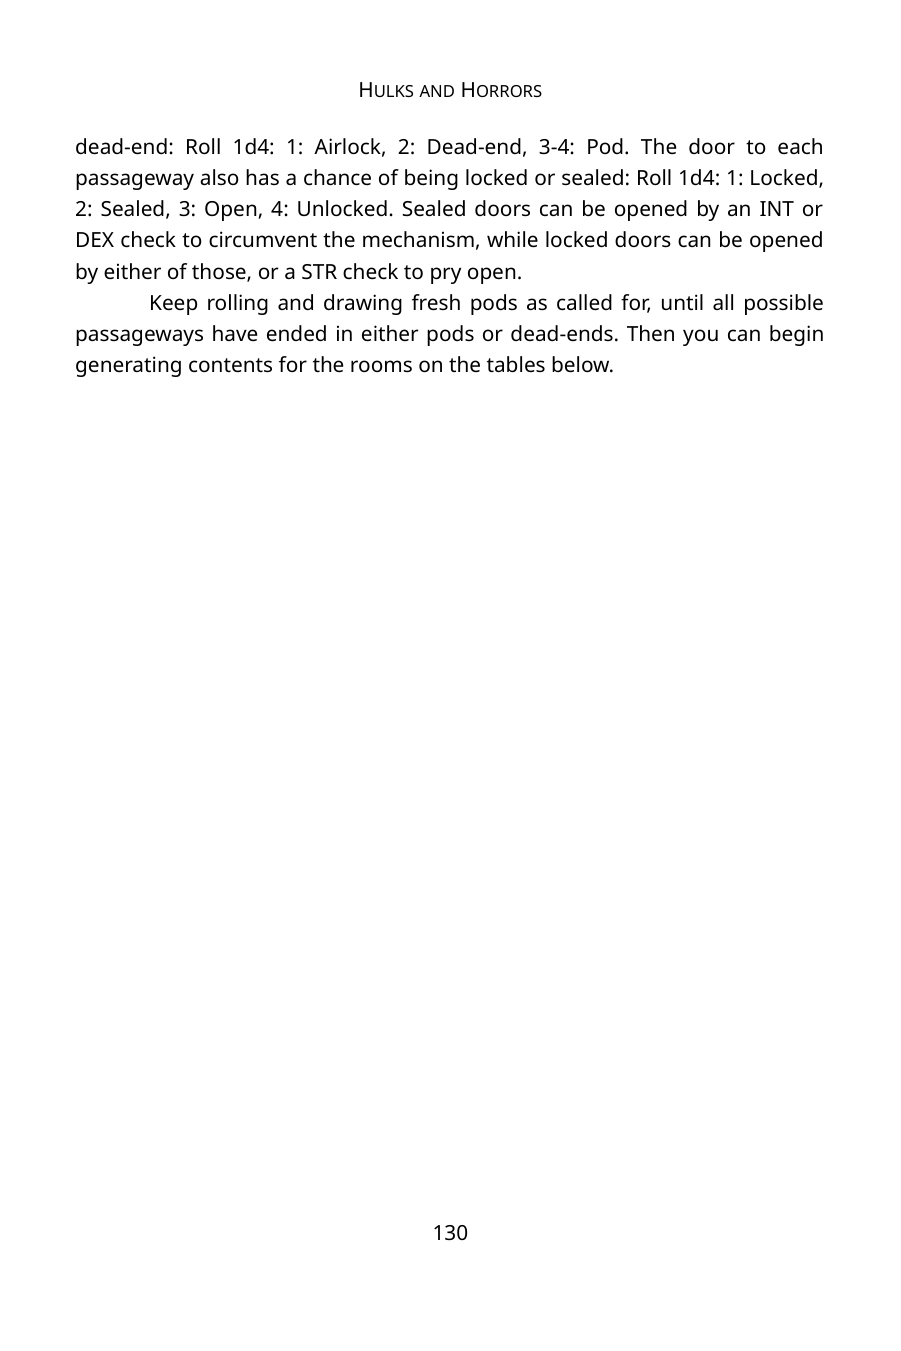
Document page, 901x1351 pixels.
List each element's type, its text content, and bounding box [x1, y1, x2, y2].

text Keep rolling and drawing fresh pods as called for, until all possible passageways have ended in either pods or dead-ends. Then you can begin generating contents for the rooms on the tables below. [75, 288, 825, 379]
text dead-end: Roll 1d4: 1: Airlock, 2: Dead-end, 3-4: Pod. The door to each passageway also has a chance of being locked or sealed: Roll 1d4: 1: Locked, 2: Sealed, 3: Open, 4: Unlocked. Sealed doors can be opened by an INT or DEX check to circumvent the mechanism, while locked doors can be opened by either of those, or a STR check to pry open. [75, 132, 825, 285]
